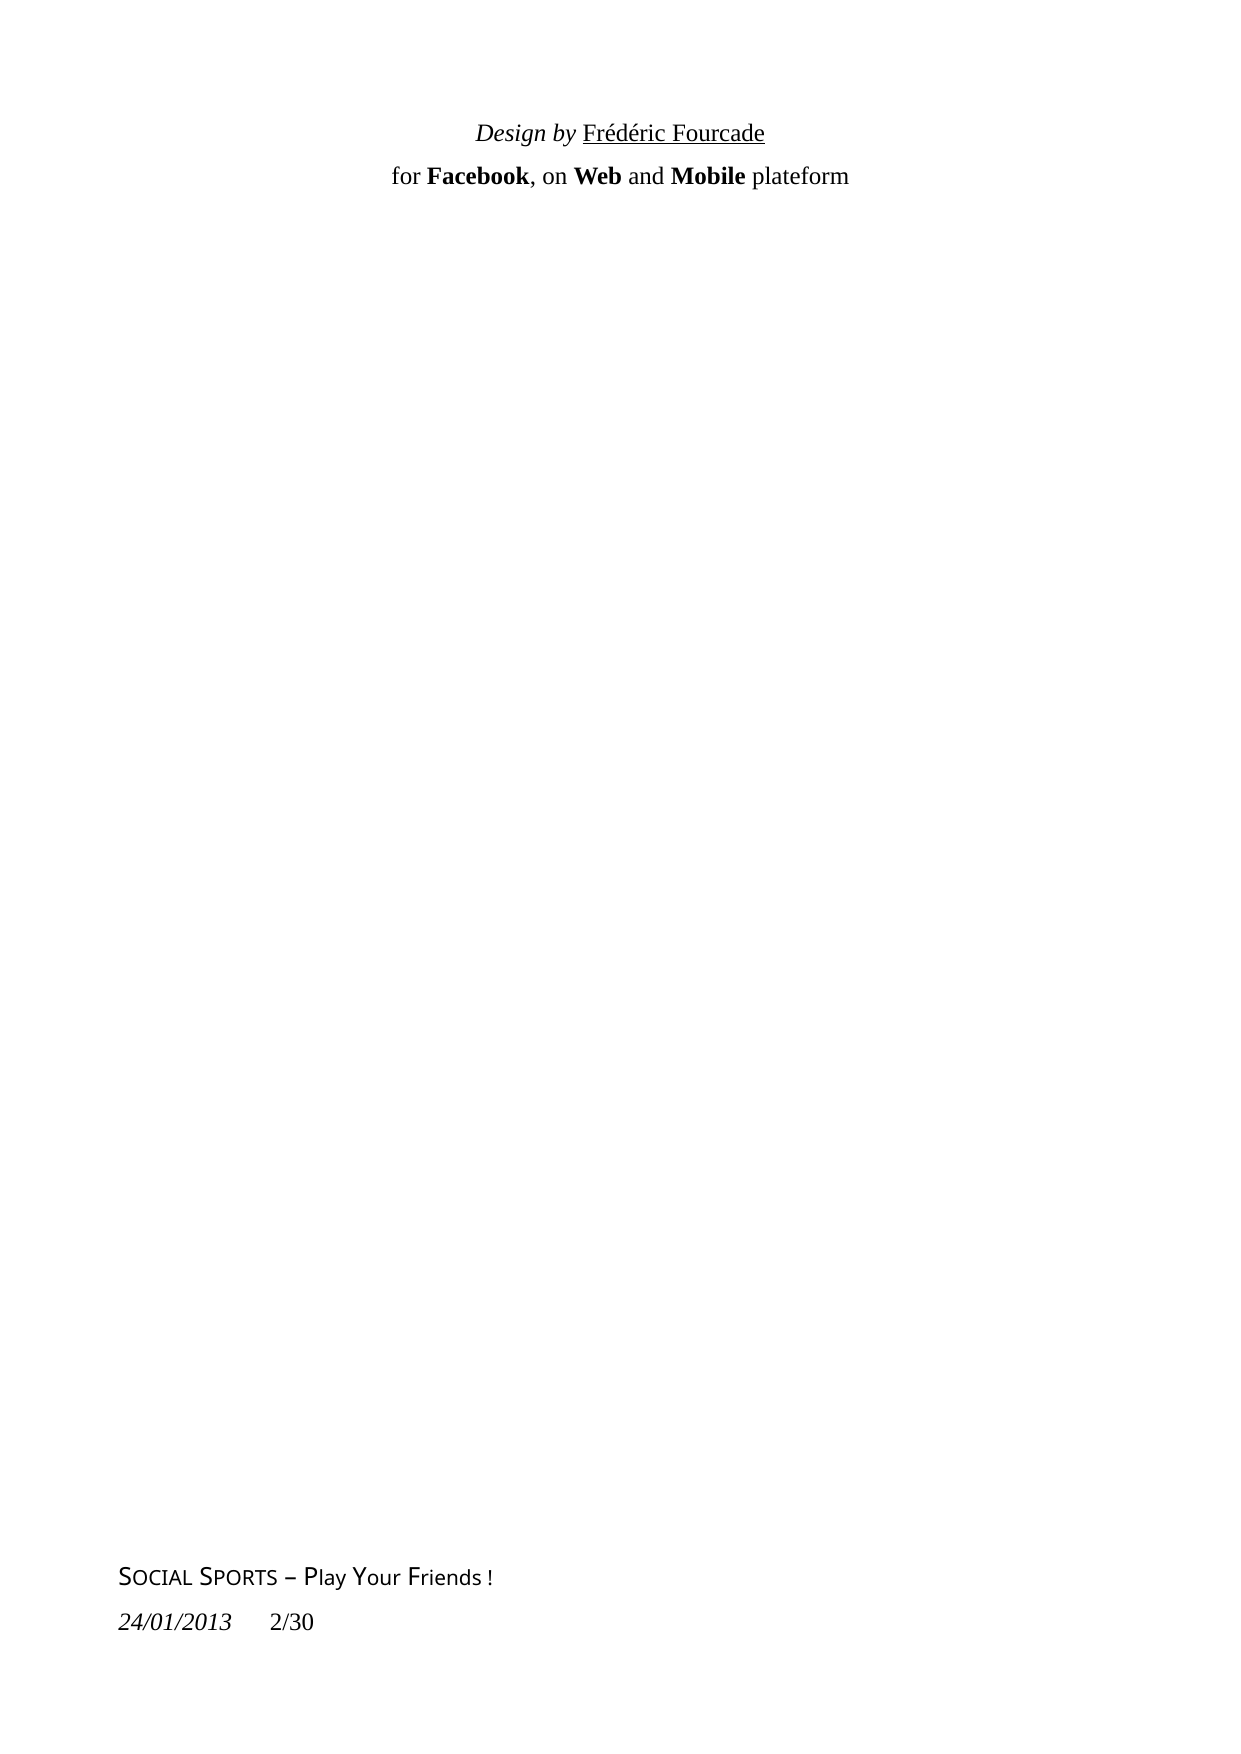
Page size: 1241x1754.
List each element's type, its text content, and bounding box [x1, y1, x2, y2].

text for Facebook, on Web and Mobile plateform [118, 161, 1122, 190]
text Design by Frédéric Fourcade [118, 118, 1122, 147]
